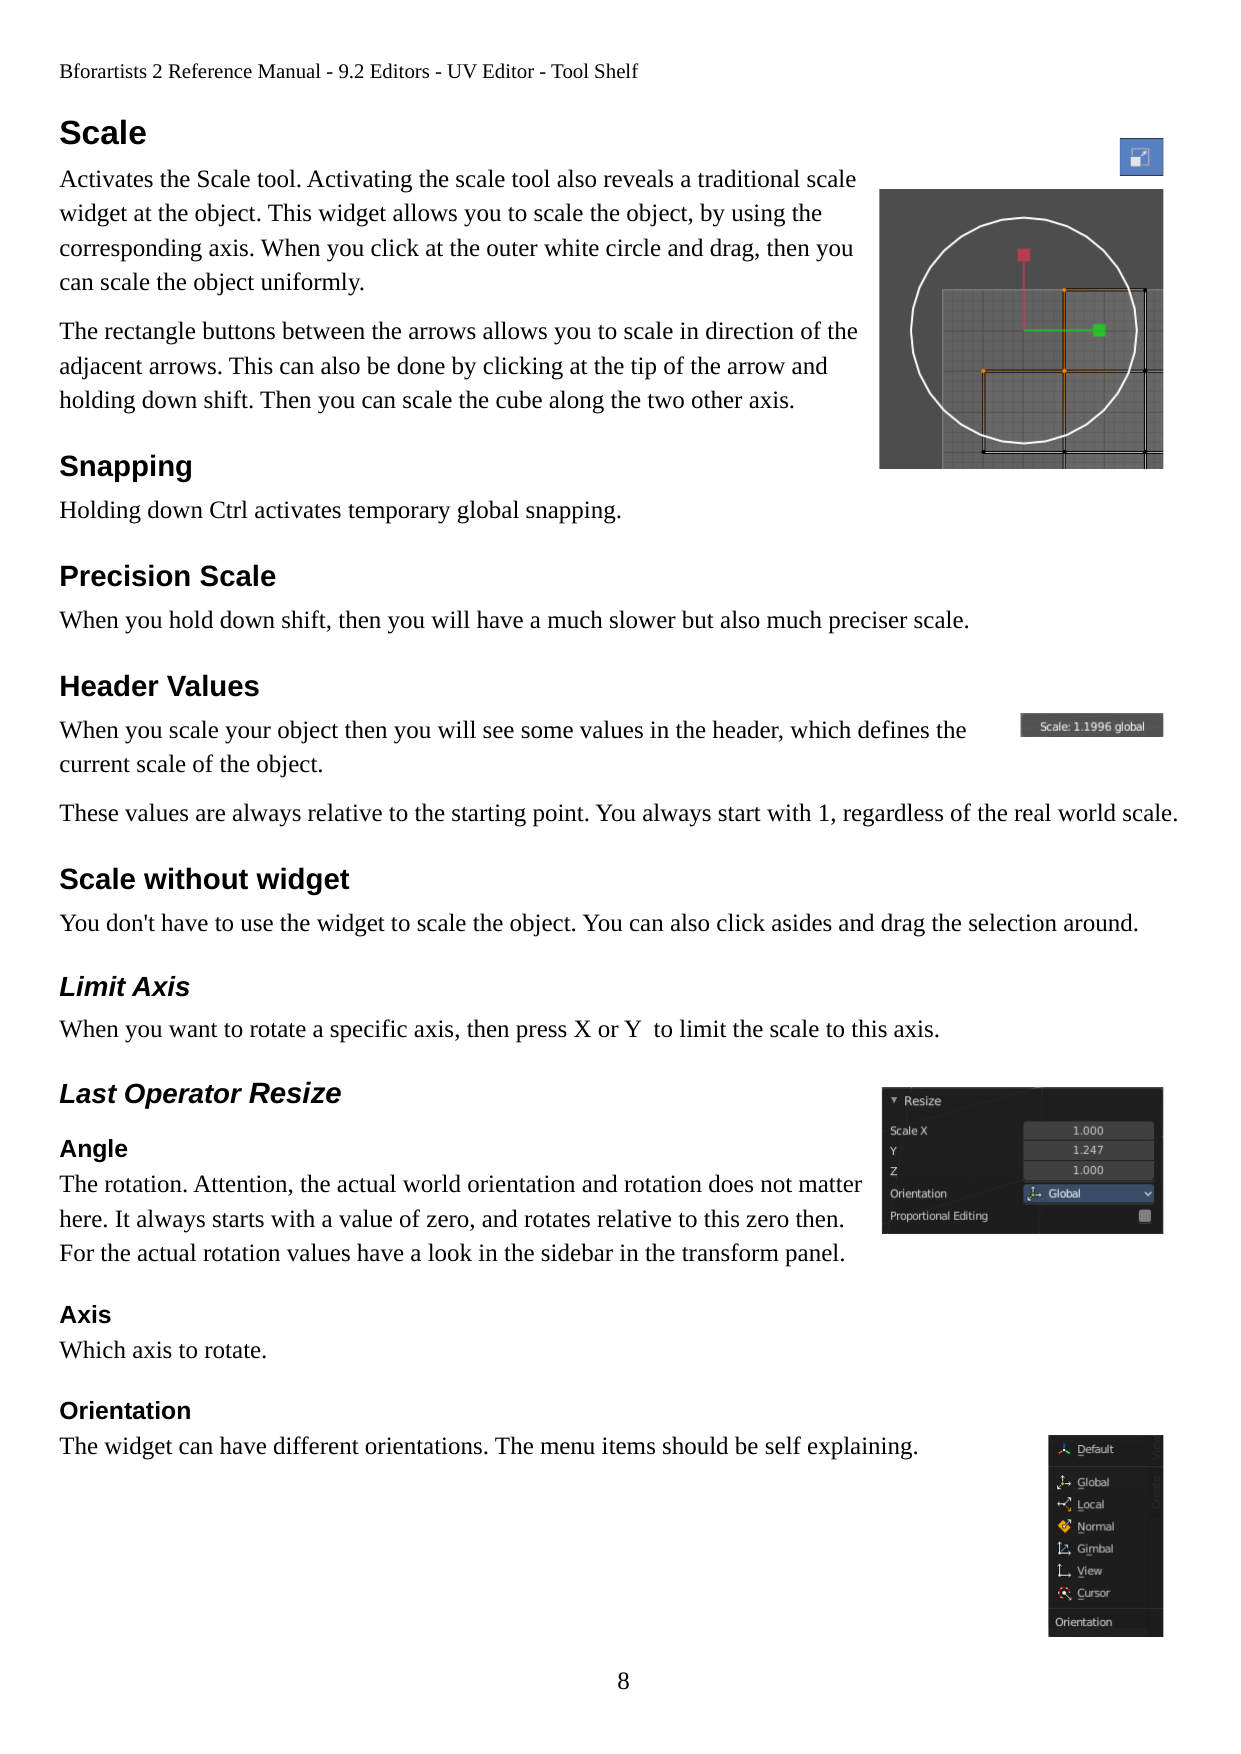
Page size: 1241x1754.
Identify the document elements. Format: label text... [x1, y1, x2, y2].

picture [881, 1087, 1164, 1234]
text The widget can have different orientations. The menu items should be self explaining. [59, 1431, 1181, 1460]
subtitle Scale without widget [59, 862, 1181, 896]
text The rectangle buttons between the arrows allows you to scale in direction of the adjacent arrows. This can also be done by clicking at the tip of the arrow and holding down shift. Then you can scale the cube along the two other axis. [59, 316, 879, 414]
text When you scale your object then you will see some values in the header, which defines the current scale of the object. [59, 715, 1181, 778]
text Activates the Scale tool. Activating the scale tool also reveals a traditional scale widget at the object. This widget allows you to scale the object, by using the corresponding axis. When you click at the outer white circle and drag, then you can scale the object uniformly. [59, 164, 1181, 296]
subtitle Snapping [59, 449, 1181, 483]
subtitle Header Values [59, 669, 1181, 702]
text Which axis to rotate. [59, 1335, 1181, 1363]
subtitle Precision Scale [59, 559, 1181, 592]
text When you hold down shift, then you will have a much slower but also much preciser scale. [59, 605, 1181, 634]
subtitle Scale [59, 113, 1181, 151]
text The rotation. Attention, the actual world orientation and rotation does not matter here. It always starts with a value of zero, and rotates relative to this zero then. For the actual rotation values have a look in the sidebar in the transform panel. [59, 1169, 1181, 1267]
text These values are always relative to the starting point. You always start with 1, regardless of the real world scale. [59, 798, 1181, 827]
subtitle [1164, 1134, 1181, 1163]
subtitle Orientation [59, 1396, 1181, 1425]
picture [1048, 1435, 1164, 1637]
subtitle Axis [59, 1300, 1181, 1328]
text When you want to rotate a specific axis, then press X or Y to limit the scale to this axis. [59, 1014, 1181, 1043]
picture [1020, 713, 1164, 737]
subtitle Last Operator Resize [59, 1076, 1181, 1109]
text Holding down Ctrl activates temporary global snapping. [59, 495, 1181, 524]
picture [879, 189, 1164, 469]
picture [1119, 138, 1164, 176]
text You don't have to use the widget to scale the object. You can also click asides and drag the selection around. [59, 908, 1181, 937]
subtitle Limit Axis [59, 970, 1181, 1002]
subtitle Angle [59, 1134, 881, 1163]
